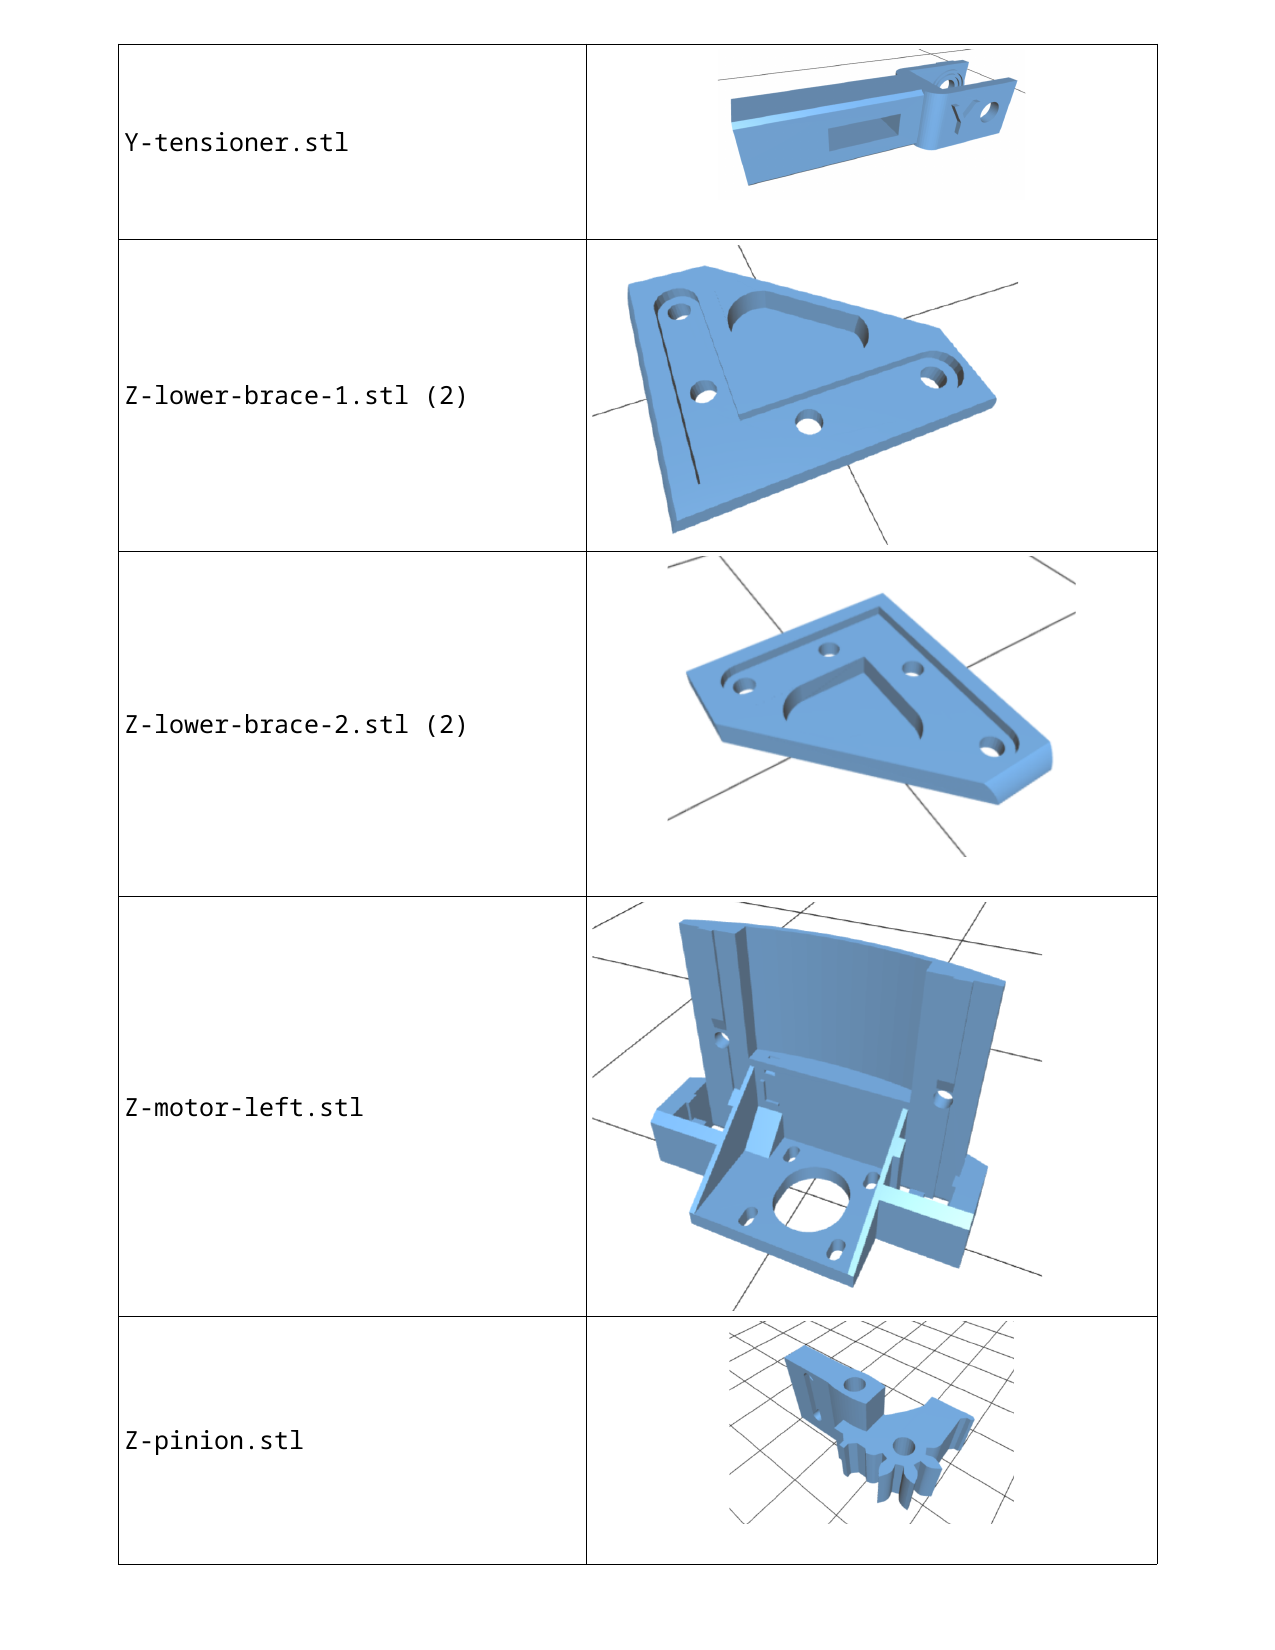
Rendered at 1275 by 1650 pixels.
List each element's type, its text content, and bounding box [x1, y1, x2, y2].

table_cell Z-lower-brace-1.stl (2) [119, 240, 586, 551]
table_cell [587, 240, 1157, 551]
table_cell [587, 45, 1157, 239]
table_cell Z-pinion.stl [119, 1317, 586, 1564]
picture [667, 556, 1076, 857]
picture [717, 49, 1026, 200]
table_cell Z-motor-left.stl [119, 897, 586, 1316]
picture [592, 245, 1019, 545]
table_cell [587, 552, 1157, 896]
table_cell [587, 897, 1157, 1316]
table_cell Z-lower-brace-2.stl (2) [119, 552, 586, 896]
picture [592, 902, 1043, 1311]
picture [729, 1321, 1014, 1524]
table_cell Y-tensioner.stl [119, 45, 586, 239]
table_cell [587, 1317, 1157, 1564]
